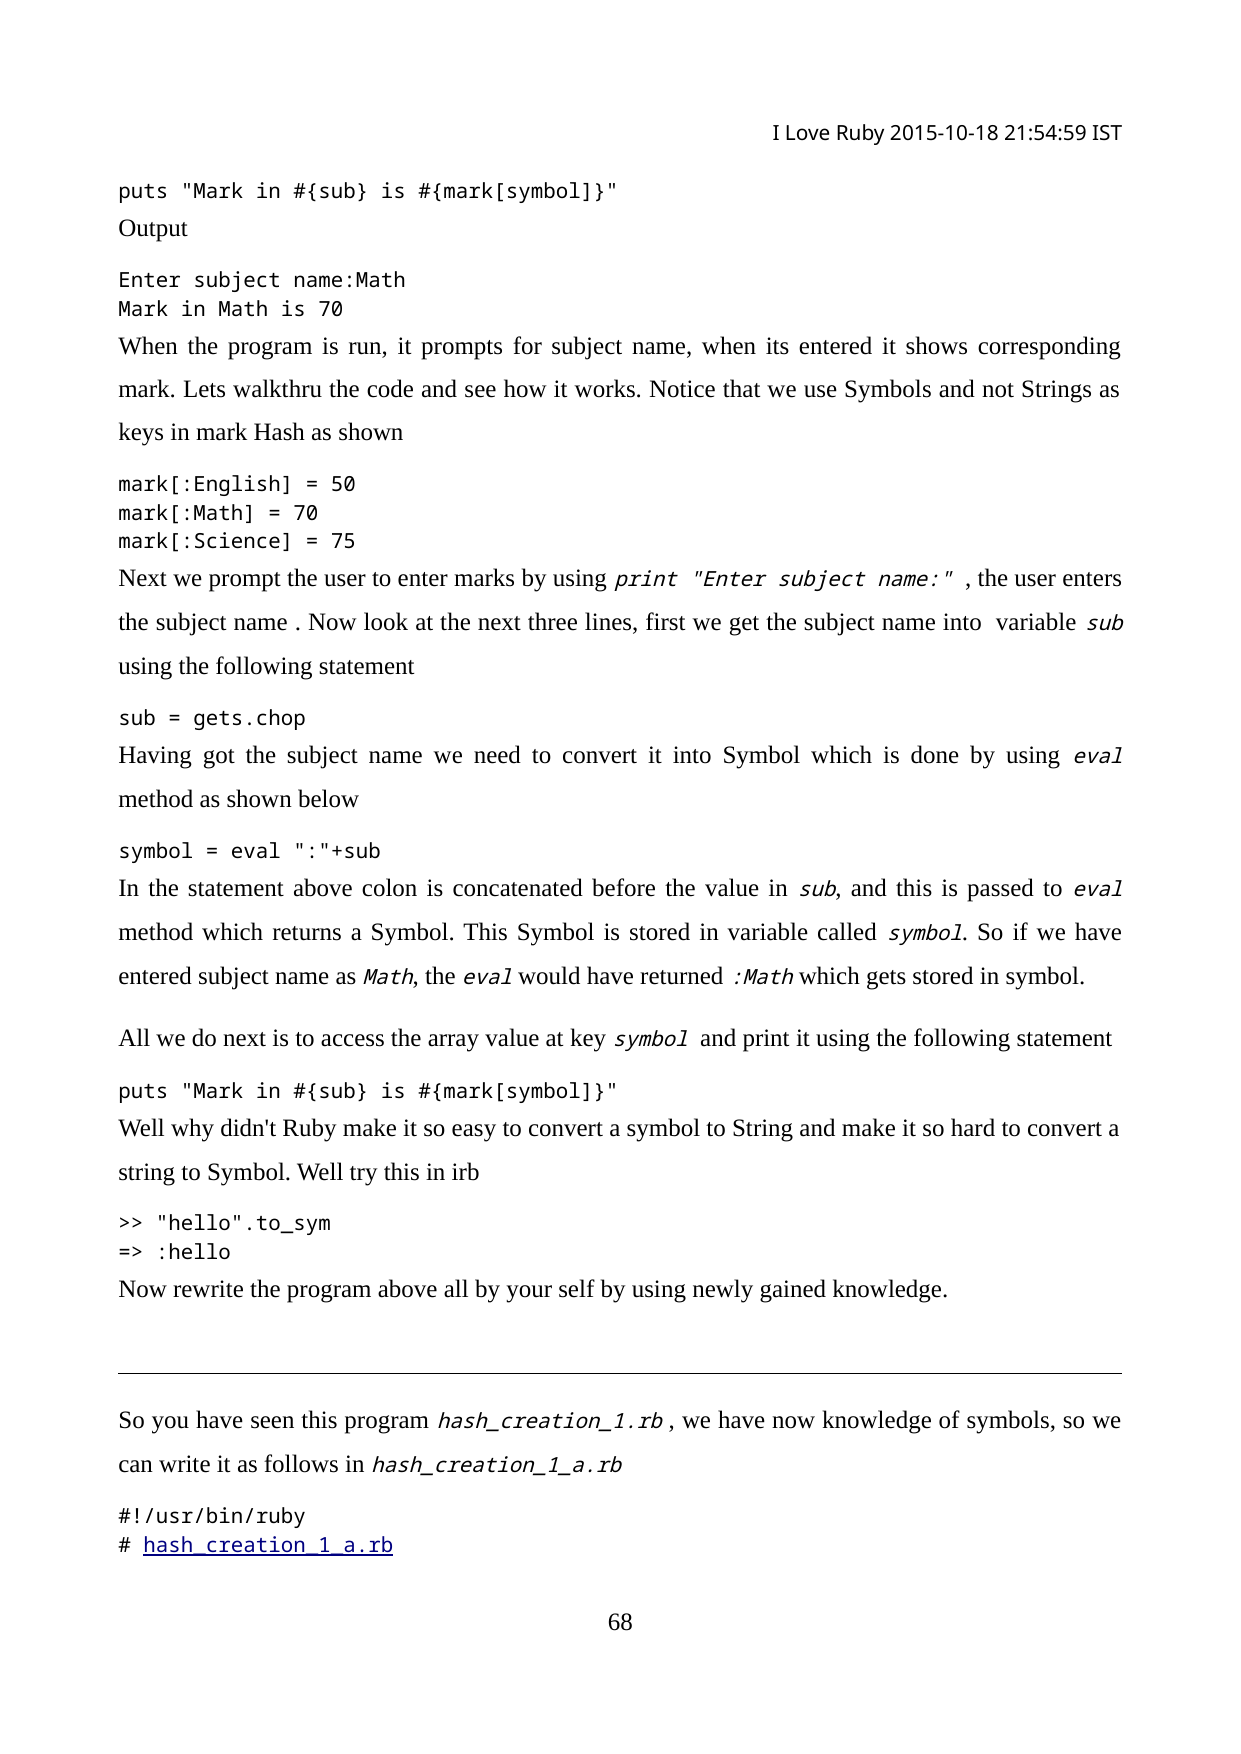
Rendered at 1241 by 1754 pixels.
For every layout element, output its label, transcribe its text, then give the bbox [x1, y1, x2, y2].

text Having got the subject name we need to convert it into Symbol which is done by using eval method as shown below [118, 740, 1122, 813]
text Well why didn't Ruby make it so easy to convert a symbol to String and make it so hard to convert a string to Symbol. Well try this in irb [118, 1113, 1122, 1185]
text # hash_creation_1_a.rb [118, 1530, 1122, 1558]
text symbol = eval ":"+sub [118, 836, 1122, 865]
text mark[:Math] = 70 [118, 498, 1122, 526]
text In the statement above colon is concatenated before the value in sub, and this is passed to eval method which returns a Symbol. This Symbol is stored in variable called symbol. So if we have entered subject name as Math, the eval would have returned :Math which gets stored in symbol. [118, 873, 1122, 991]
text So you have seen this program hash_creation_1.rb , we have now knowledge of symbols, so we can write it as follows in hash_creation_1_a.rb [118, 1405, 1122, 1478]
text Output [118, 213, 1122, 242]
text >> "hello".to_sym [118, 1208, 1122, 1237]
text #!/usr/bin/ruby [118, 1502, 1122, 1530]
text mark[:Science] = 75 [118, 526, 1122, 554]
text Enter subject name:Math [118, 265, 1122, 294]
text When the program is run, it prompts for subject name, when its entered it shows corresponding mark. Lets walkthru the code and see how it works. Notice that we use Symbols and not Strings as keys in mark Hash as shown [118, 331, 1122, 446]
text mark[:English] = 50 [118, 469, 1122, 498]
text Now rewrite the program above all by your self by using newly gained knowledge. [118, 1274, 1122, 1303]
text Mark in Math is 70 [118, 294, 1122, 322]
text => :hello [118, 1237, 1122, 1265]
text puts "Mark in #{sub} is #{mark[symbol]}" [118, 176, 1122, 204]
text puts "Mark in #{sub} is #{mark[symbol]}" [118, 1076, 1122, 1104]
text sub = gets.chop [118, 703, 1122, 732]
text All we do next is to access the array value at key symbol and print it using the following statement [118, 1023, 1122, 1053]
text Next we prompt the user to enter marks by using print "Enter subject name:" , the user enters the subject name . Now look at the next three lines, first we get the subject name into variable sub using the following statement [118, 563, 1122, 680]
